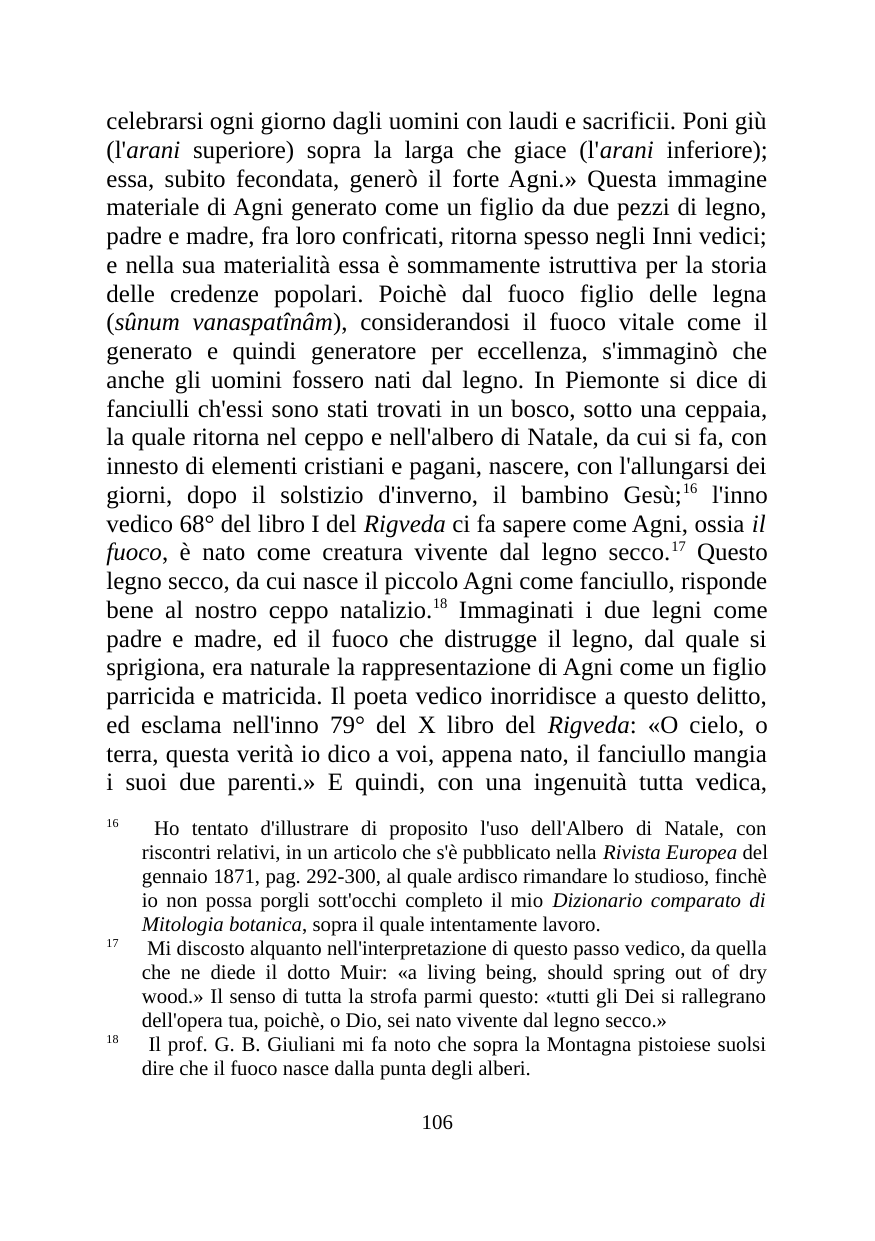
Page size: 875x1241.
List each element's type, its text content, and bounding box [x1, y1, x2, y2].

text Il prof. G. B. Giuliani mi fa noto che sopra la Montagna pistoiese suolsi dire che il fuoco nasce dalla punta degli alberi. [106, 1032, 768, 1080]
text Mi discosto alquanto nell'interpretazione di questo passo vedico, da quella che ne diede il dotto Muir: «a living being, should spring out of dry wood.» Il senso di tutta la strofa parmi questo: «tutti gli Dei si rallegrano dell'opera tua, poichè, o Dio, sei nato vivente dal legno secco.» [106, 936, 768, 1032]
text celebrarsi ogni giorno dagli uomini con laudi e sacrificii. Poni giù (l'arani superiore) sopra la larga che giace (l'arani inferiore); essa, subito fecondata, generò il forte Agni.» Questa immagine materiale di Agni generato come un figlio da due pezzi di legno, padre e madre, fra loro confricati, ritorna spesso negli Inni vedici; e nella sua materialità essa è sommamente istruttiva per la storia delle credenze popolari. Poichè dal fuoco figlio delle legna (sûnum vanaspatînâm), considerandosi il fuoco vitale come il generato e quindi generatore per eccellenza, s'immaginò che anche gli uomini fossero nati dal legno. In Piemonte si dice di fanciulli ch'essi sono stati trovati in un bosco, sotto una ceppaia, la quale ritorna nel ceppo e nell'albero di Natale, da cui si fa, con innesto di elementi cristiani e pagani, nascere, con l'allungarsi dei giorni, dopo il solstizio d'inverno, il bambino Gesù; l'inno vedico 68° del libro I del Rigveda ci fa sapere come Agni, ossia il fuoco, è nato come creatura vivente dal legno secco. Questo legno secco, da cui nasce il piccolo Agni come fanciullo, risponde bene al nostro ceppo natalizio. Immaginati i due legni come padre e madre, ed il fuoco che distrugge il legno, dal quale si sprigiona, era naturale la rappresentazione di Agni come un figlio parricida e matricida. Il poeta vedico inorridisce a questo delitto, ed esclama nell'inno 79° del X libro del Rigveda: «O cielo, o terra, questa verità io dico a voi, appena nato, il fanciullo mangia i suoi due parenti.» E quindi, con una ingenuità tutta vedica, [106, 106, 768, 796]
text Ho tentato d'illustrare di proposito l'uso dell'Albero di Natale, con riscontri relativi, in un articolo che s'è pubblicato nella Rivista Europea del gennaio 1871, pag. 292-300, al quale ardisco rimandare lo studioso, finchè io non possa porgli sott'occhi completo il mio Dizionario comparato di Mitologia botanica, sopra il quale intentamente lavoro. [106, 816, 768, 936]
